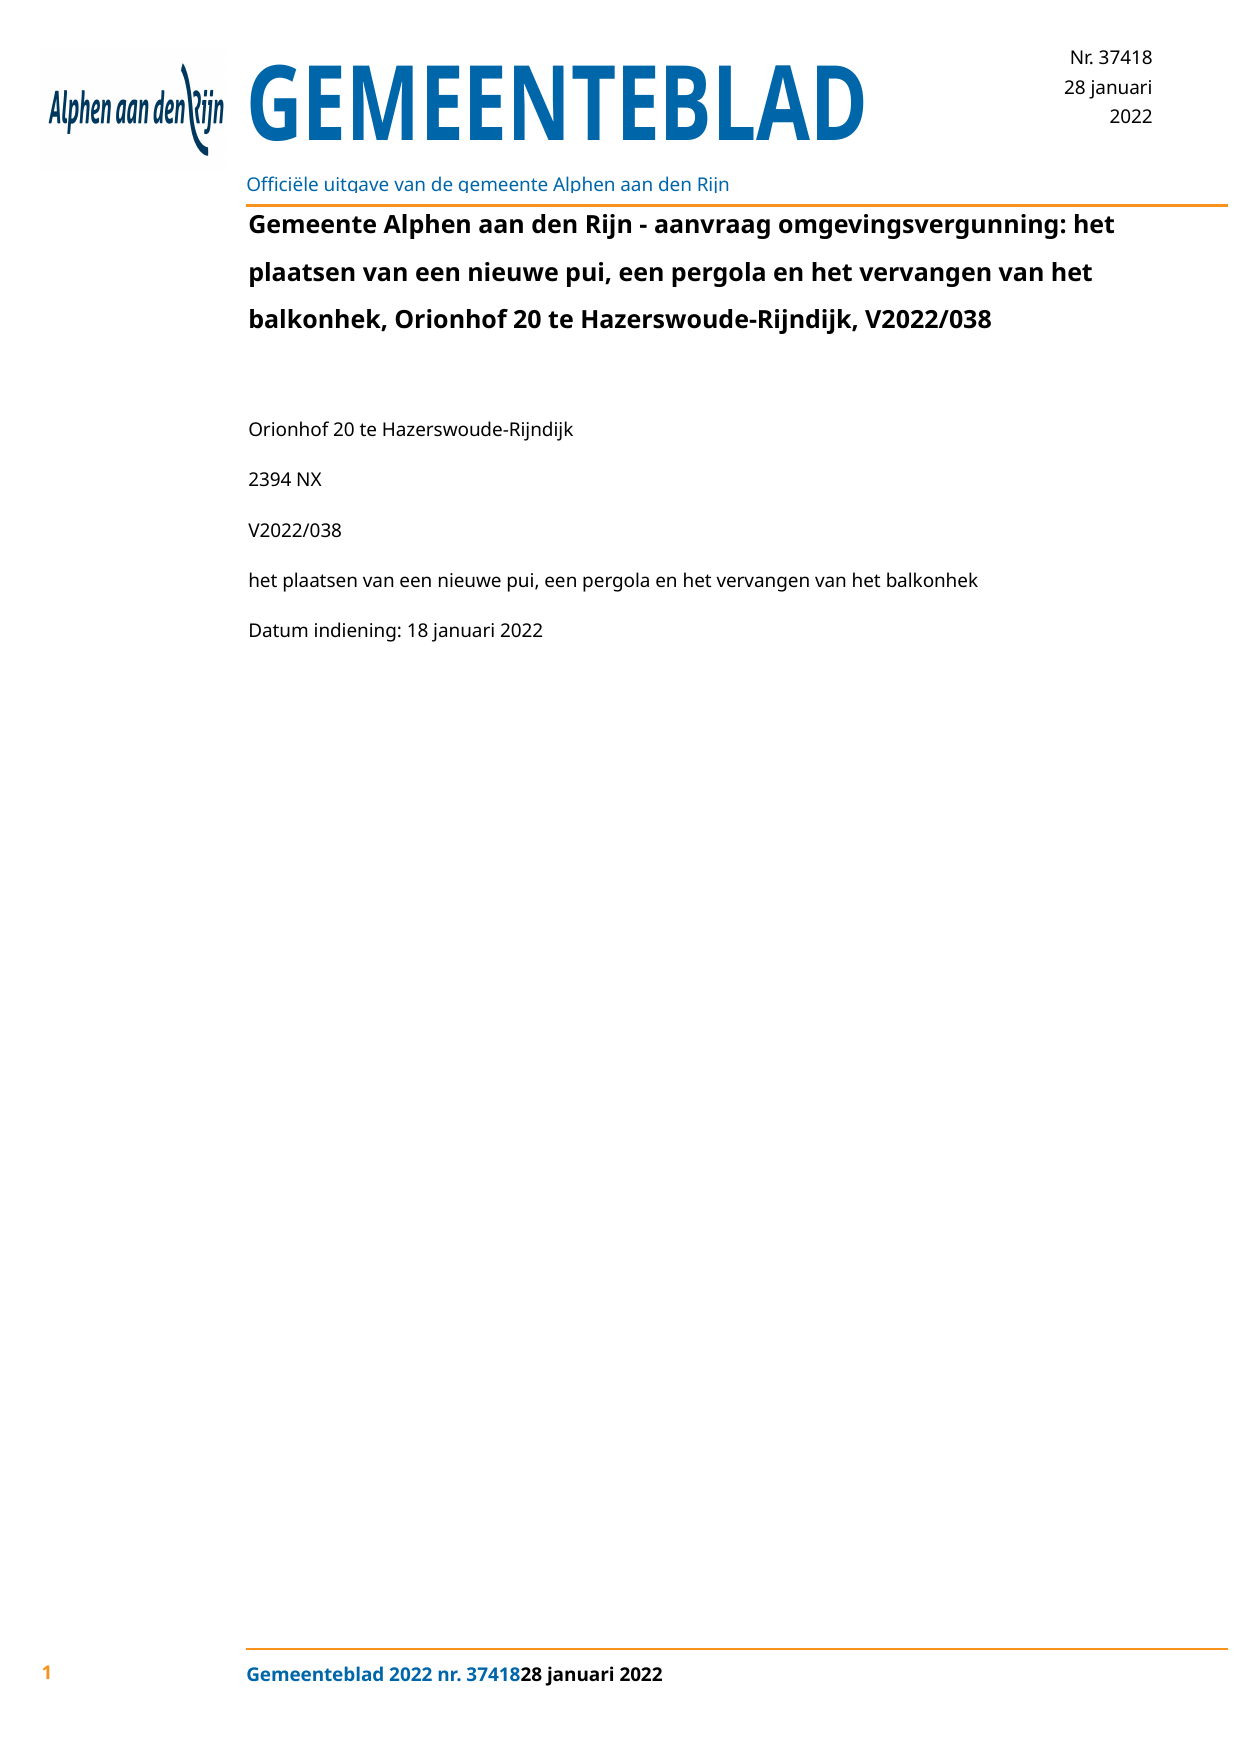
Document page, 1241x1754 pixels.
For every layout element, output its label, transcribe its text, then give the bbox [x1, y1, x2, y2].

text Datum indiening: 18 januari 2022 [248, 618, 1152, 643]
picture [41, 47, 231, 172]
text het plaatsen van een nieuwe pui, een pergola en het vervangen van het balkonhek [248, 567, 1152, 593]
text Orionhof 20 te Hazerswoude-Rijndijk [248, 416, 1152, 442]
text V2022/038 [248, 517, 1152, 542]
text 2394 NX [248, 466, 1152, 492]
text Gemeente Alphen aan den Rijn - aanvraag omgevingsvergunning: het plaatsen van een nieuwe pui, een pergola en het vervangen van het balkonhek, Orionhof 20 te Hazerswoude-Rijndijk, V2022/038 [248, 207, 1152, 336]
